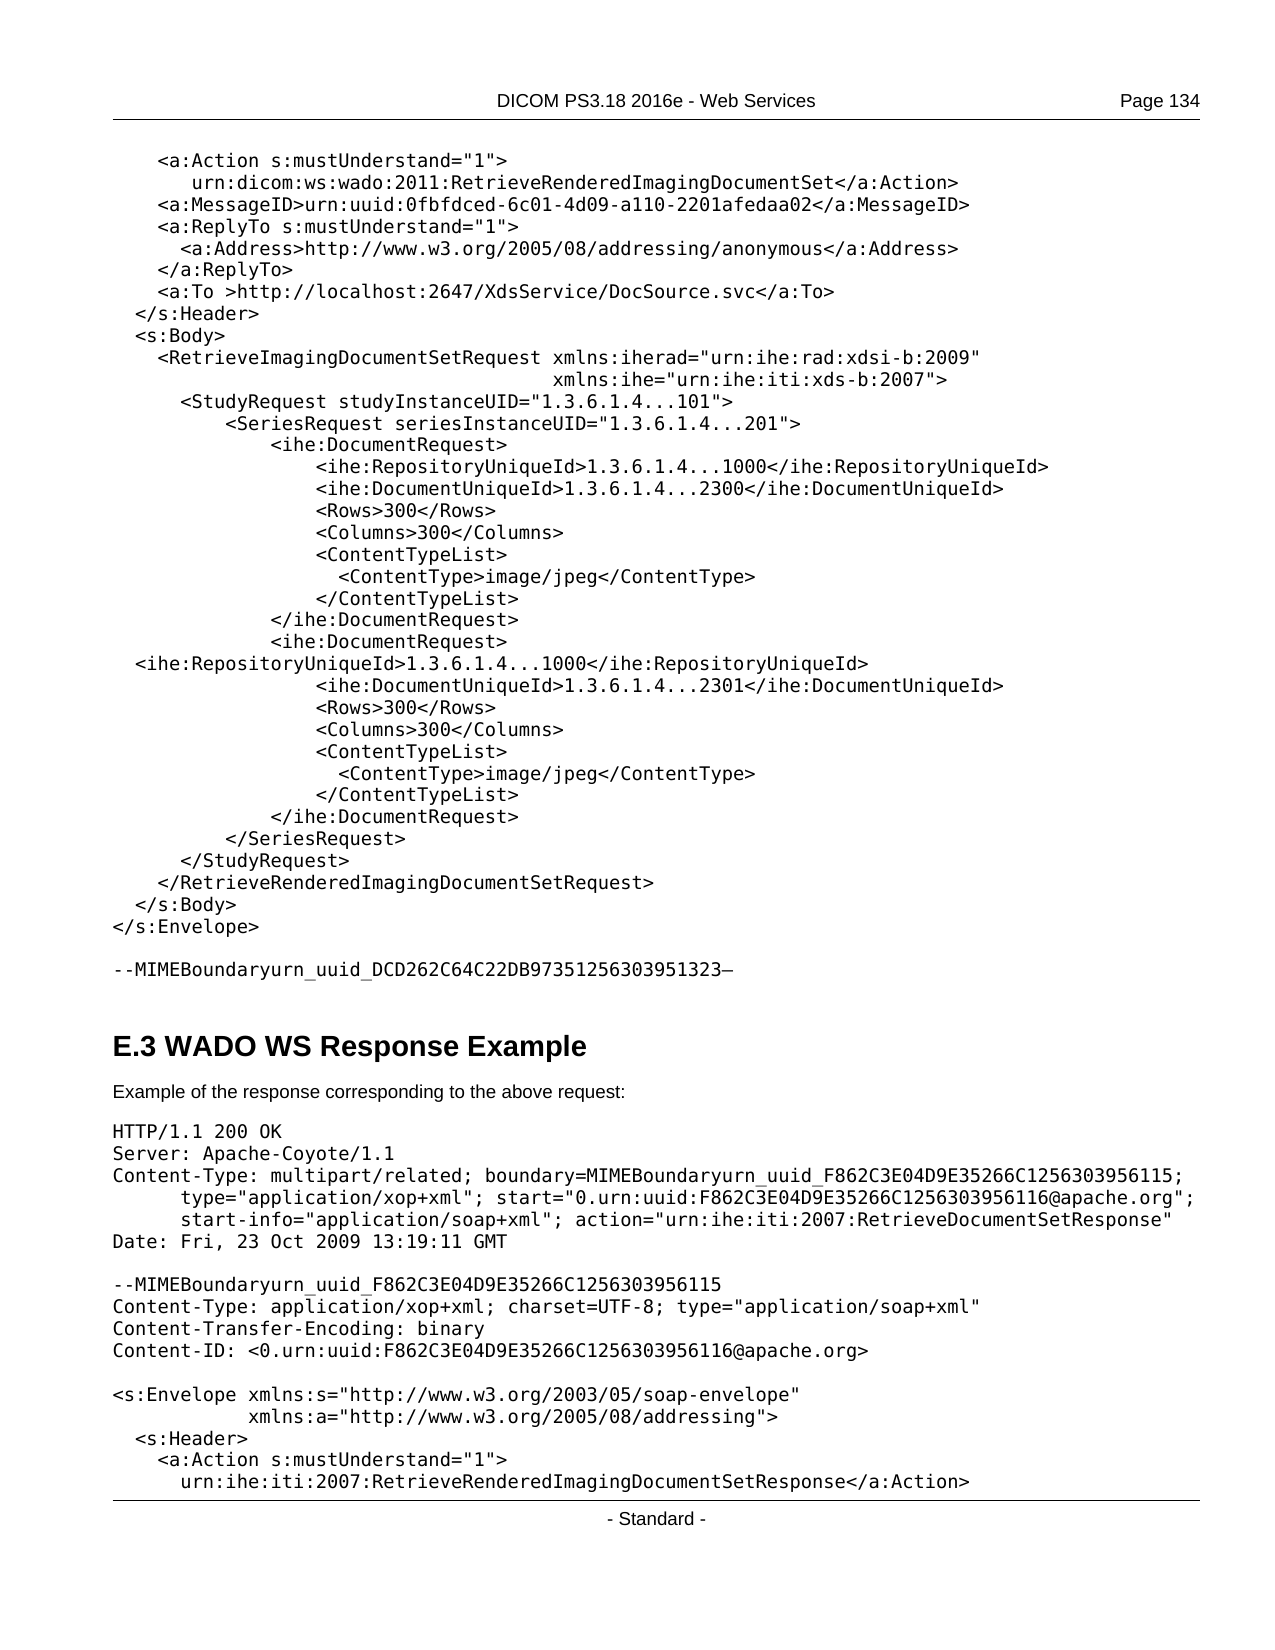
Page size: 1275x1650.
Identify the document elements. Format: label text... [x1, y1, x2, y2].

text HTTP/1.1 200 OK Server: Apache-Coyote/1.1 Content-Type: multipart/related; boundary=MIMEBoundaryurn_uuid_F862C3E04D9E35266C1256303956115; type="application/xop+xml"; start="0.urn:uuid:F862C3E04D9E35266C1256303956116@apache.org"; start-info="application/soap+xml"; action="urn:ihe:iti:2007:RetrieveDocumentSetResponse" Date: Fri, 23 Oct 2009 13:19:11 GMT --MIMEBoundaryurn_uuid_F862C3E04D9E35266C1256303956115 Content-Type: application/xop+xml; charset=UTF-8; type="application/soap+xml" Content-Transfer-Encoding: binary Content-ID: <0.urn:uuid:F862C3E04D9E35266C1256303956116@apache.org> <s:Envelope xmlns:s="http://www.w3.org/2003/05/soap-envelope" xmlns:a="http://www.w3.org/2005/08/addressing"> <s:Header> <a:Action s:mustUnderstand="1"> urn:ihe:iti:2007:RetrieveRenderedImagingDocumentSetResponse</a:Action> [112, 1121, 1200, 1493]
text E.3 WADO WS Response Example [112, 1029, 1200, 1062]
text <a:Action s:mustUnderstand="1"> urn:dicom:ws:wado:2011:RetrieveRenderedImagingDocumentSet</a:Action> <a:MessageID>urn:uuid:0fbfdced-6c01-4d09-a110-2201afedaa02</a:MessageID> <a:ReplyTo s:mustUnderstand="1"> <a:Address>http://www.w3.org/2005/08/addressing/anonymous</a:Address> </a:ReplyTo> <a:To >http://localhost:2647/XdsService/DocSource.svc</a:To> </s:Header> <s:Body> <RetrieveImagingDocumentSetRequest xmlns:iherad="urn:ihe:rad:xdsi-b:2009" xmlns:ihe="urn:ihe:iti:xds-b:2007"> <StudyRequest studyInstanceUID="1.3.6.1.4...101"> <SeriesRequest seriesInstanceUID="1.3.6.1.4...201"> <ihe:DocumentRequest> <ihe:RepositoryUniqueId>1.3.6.1.4...1000</ihe:RepositoryUniqueId> <ihe:DocumentUniqueId>1.3.6.1.4...2300</ihe:DocumentUniqueId> <Rows>300</Rows> <Columns>300</Columns> <ContentTypeList> <ContentType>image/jpeg</ContentType> </ContentTypeList> </ihe:DocumentRequest> <ihe:DocumentRequest> <ihe:RepositoryUniqueId>1.3.6.1.4...1000</ihe:RepositoryUniqueId> <ihe:DocumentUniqueId>1.3.6.1.4...2301</ihe:DocumentUniqueId> <Rows>300</Rows> <Columns>300</Columns> <ContentTypeList> <ContentType>image/jpeg</ContentType> </ContentTypeList> </ihe:DocumentRequest> </SeriesRequest> </StudyRequest> </RetrieveRenderedImagingDocumentSetRequest> </s:Body> </s:Envelope> --MIMEBoundaryurn_uuid_DCD262C64C22DB97351256303951323— [112, 150, 1200, 1010]
text Example of the response corresponding to the above request: [112, 1081, 1200, 1103]
